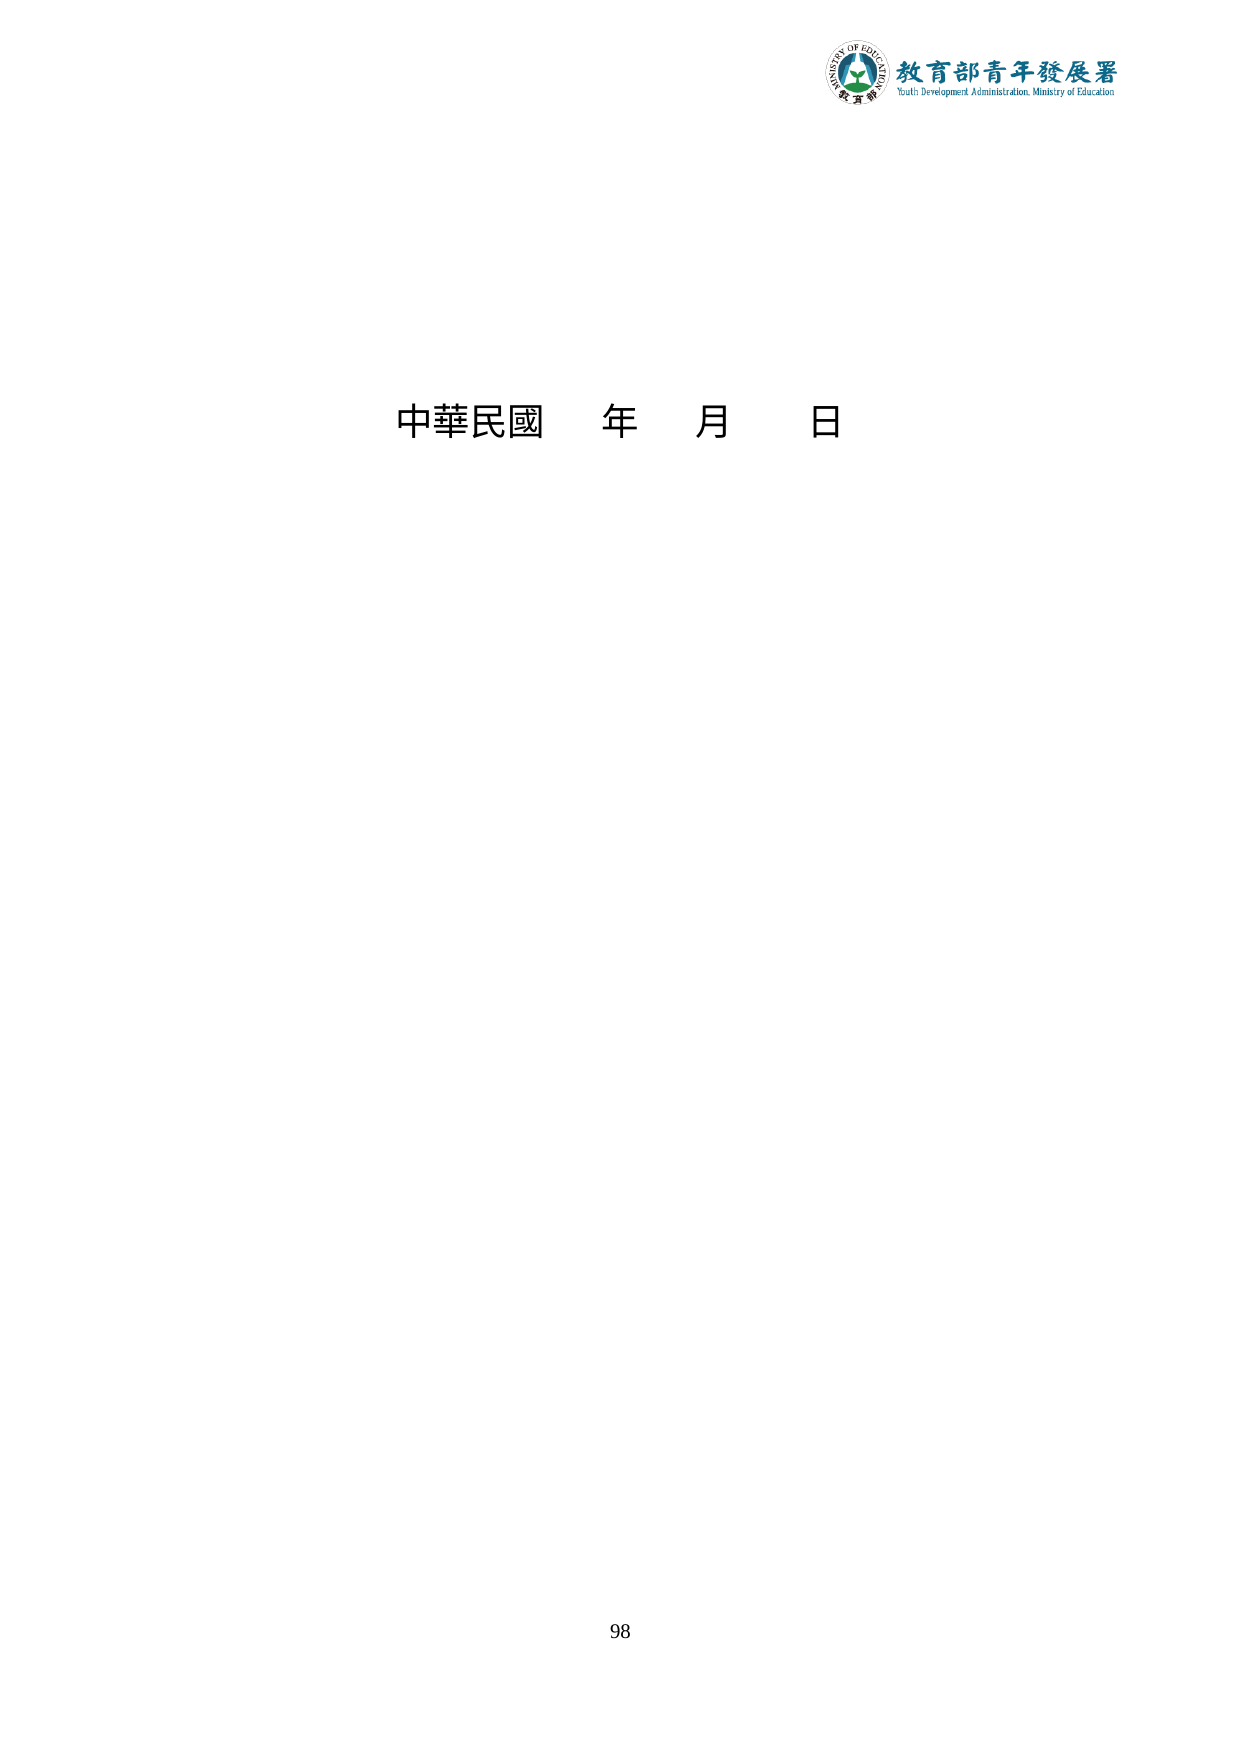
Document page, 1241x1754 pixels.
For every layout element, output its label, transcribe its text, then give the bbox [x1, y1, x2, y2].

text 中華民國 年 月 日 [118, 377, 1122, 439]
